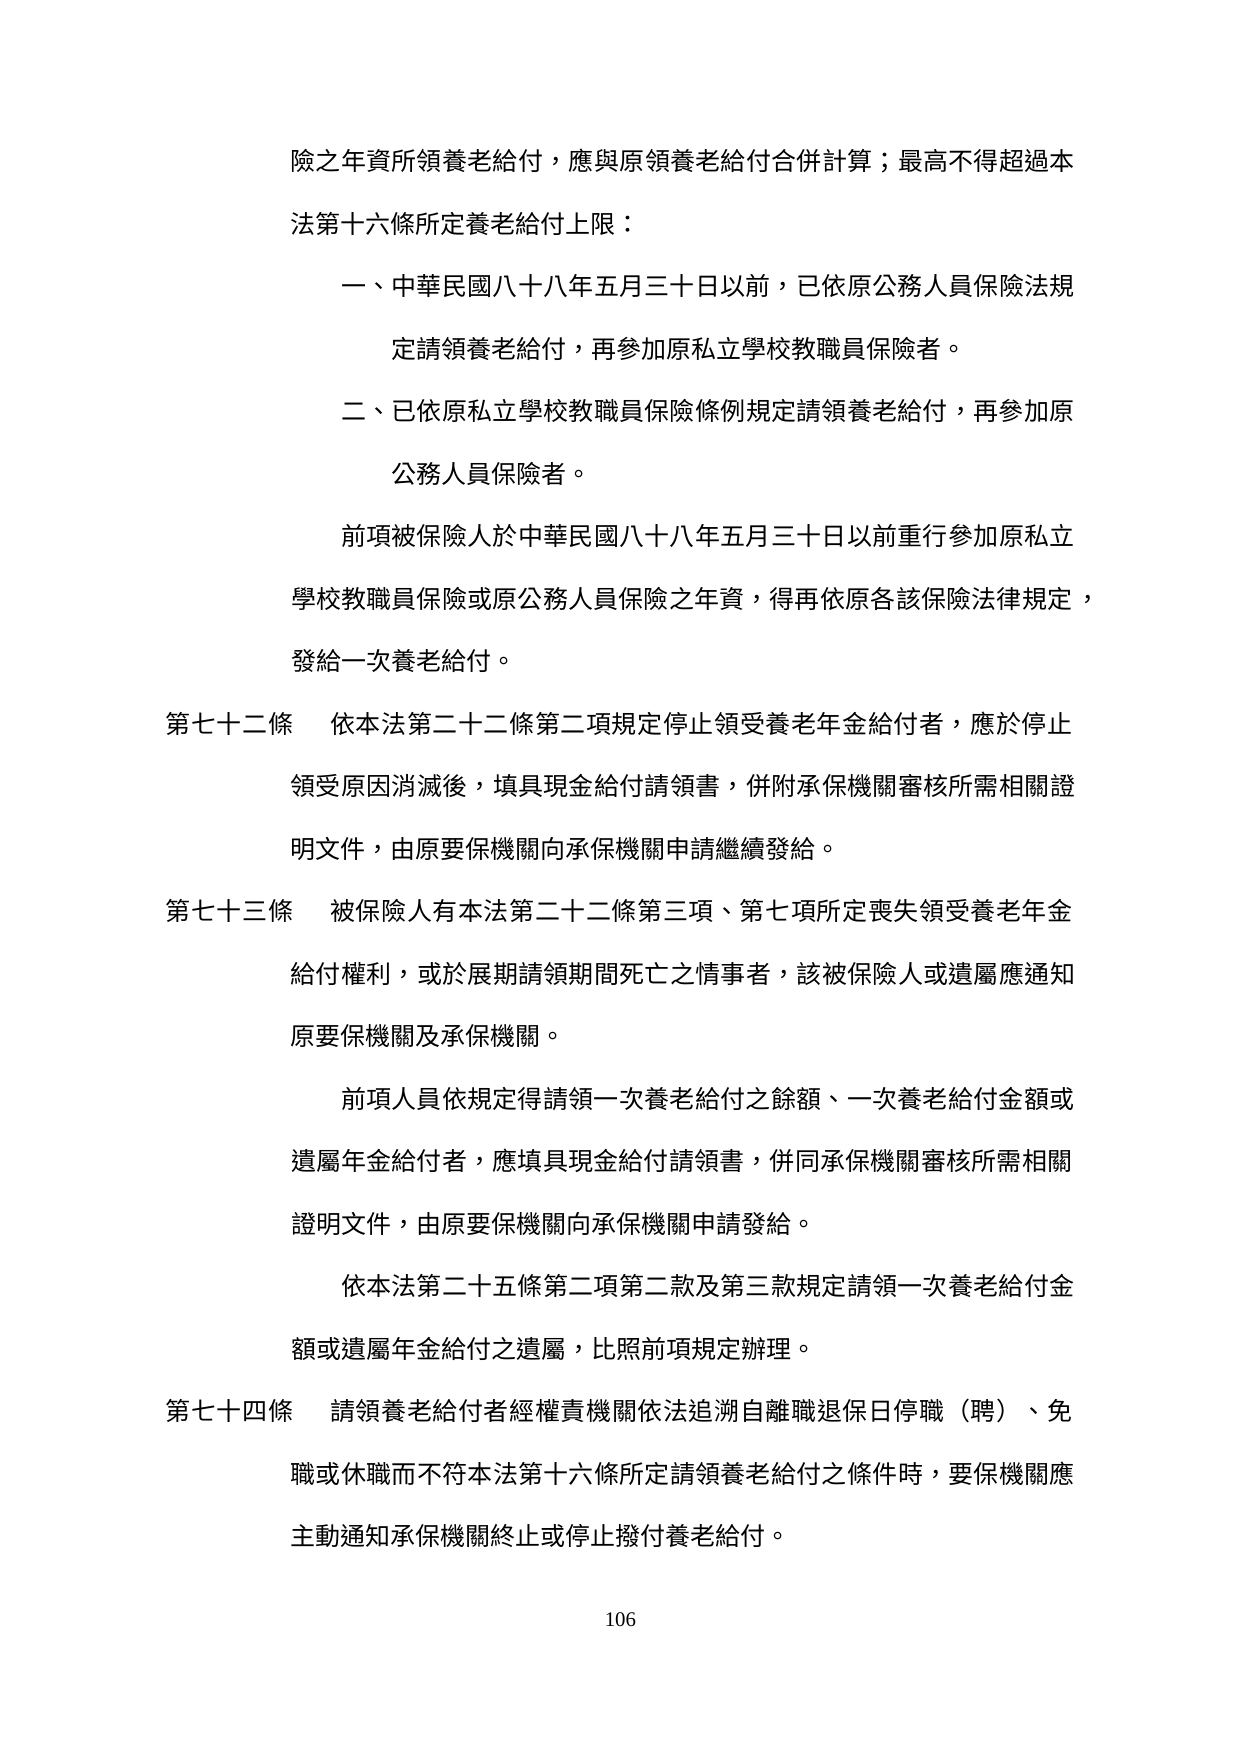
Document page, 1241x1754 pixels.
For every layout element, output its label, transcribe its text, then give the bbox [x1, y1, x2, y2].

text 依本法第二十五條第二項第二款及第三款規定請領一次養老給付金額或遺屬年金給付之遺屬，比照前項規定辦理。 [291, 1243, 1075, 1368]
text 險之年資所領養老給付，應與原領養老給付合併計算；最高不得超過本法第十六條所定養老給付上限： [165, 118, 1075, 243]
text 第七十二條 依本法第二十二條第二項規定停止領受養老年金給付者，應於停止領受原因消滅後，填具現金給付請領書，併附承保機關審核所需相關證明文件，由原要保機關向承保機關申請繼續發給。 [165, 681, 1075, 868]
text 第七十三條 被保險人有本法第二十二條第三項、第七項所定喪失領受養老年金給付權利，或於展期請領期間死亡之情事者，該被保險人或遺屬應通知原要保機關及承保機關。 [165, 868, 1075, 1056]
text 二、已依原私立學校教職員保險條例規定請領養老給付，再參加原公務人員保險者。 [341, 368, 1075, 493]
text 前項人員依規定得請領一次養老給付之餘額、一次養老給付金額或遺屬年金給付者，應填具現金給付請領書，併同承保機關審核所需相關證明文件，由原要保機關向承保機關申請發給。 [291, 1056, 1075, 1243]
text 前項被保險人於中華民國八十八年五月三十日以前重行參加原私立學校教職員保險或原公務人員保險之年資，得再依原各該保險法律規定，發給一次養老給付。 [291, 493, 1075, 681]
text 一、中華民國八十八年五月三十日以前，已依原公務人員保險法規定請領養老給付，再參加原私立學校教職員保險者。 [341, 243, 1075, 368]
text 第七十四條 請領養老給付者經權責機關依法追溯自離職退保日停職（聘）、免職或休職而不符本法第十六條所定請領養老給付之條件時，要保機關應主動通知承保機關終止或停止撥付養老給付。 [165, 1368, 1075, 1556]
